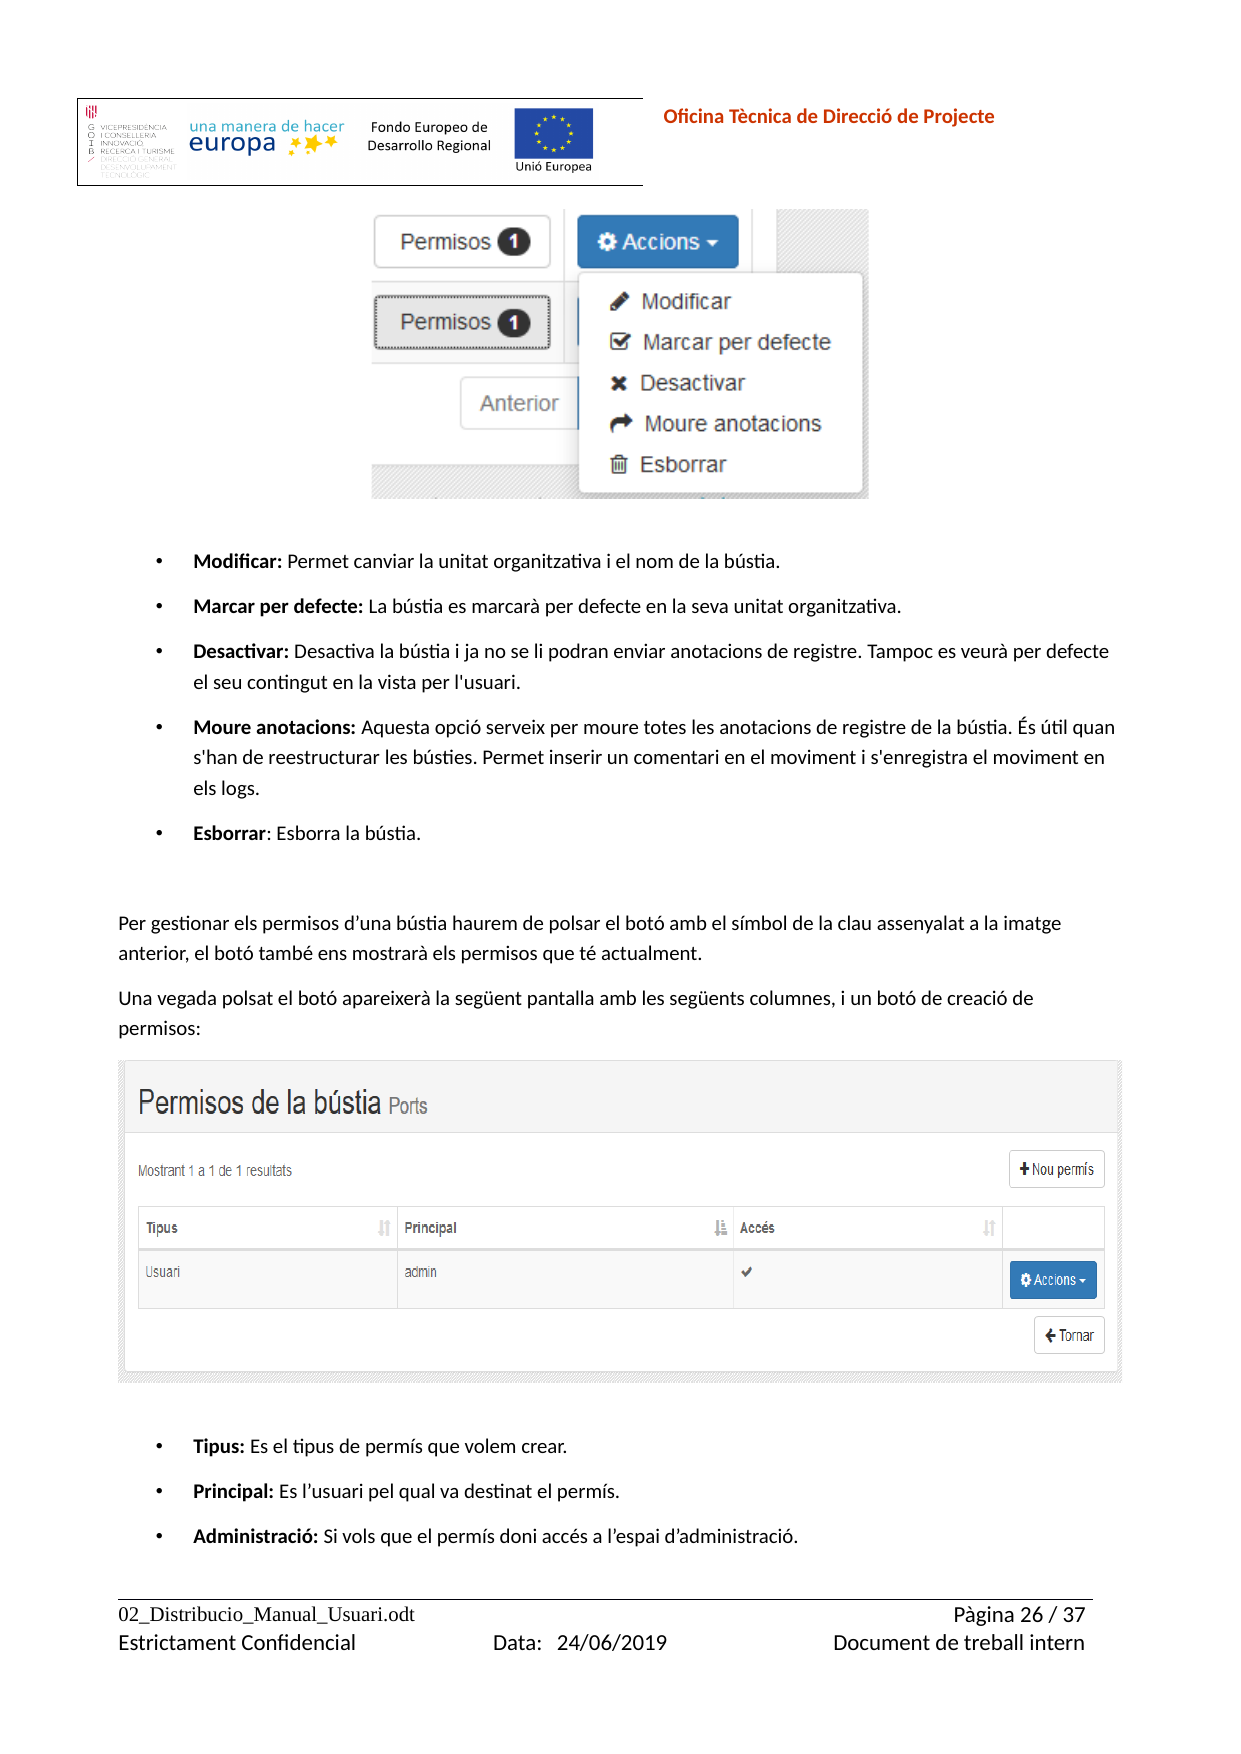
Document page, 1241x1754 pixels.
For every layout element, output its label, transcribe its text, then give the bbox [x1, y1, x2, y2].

list Esborrar: Esborra la bústia. [156, 820, 1122, 845]
list Moure anotacions: Aquesta opció serveix per moure totes les anotacions de registre de la bústia. És útil quan s'han de reestructurar les bústies. Permet inserir un comentari en el moviment i s'enregistra el moviment en els logs. [156, 714, 1122, 800]
text Una vegada polsat el botó apareixerà la següent pantalla amb les següents columnes, i un botó de creació de permisos: [118, 985, 1122, 1041]
picture [371, 209, 869, 499]
list Marcar per defecte: La bústia es marcarà per defecte en la seva unitat organitzativa. [156, 593, 1122, 619]
list Desactivar: Desactiva la bústia i ja no se li podran enviar anotacions de registre. Tampoc es veurà per defecte el seu contingut en la vista per l'usuari. [156, 638, 1122, 694]
list Tipus: Es el tipus de permís que volem crear. [156, 1433, 1122, 1458]
text Per gestionar els permisos d’una bústia haurem de polsar el botó amb el símbol de la clau assenyalat a la imatge anterior, el botó també ens mostrarà els permisos que té actualment. [118, 910, 1122, 966]
picture [82, 103, 181, 180]
picture [187, 103, 599, 180]
list Modificar: Permet canviar la unitat organitzativa i el nom de la bústia. [156, 548, 1122, 574]
list Administració: Si vols que el permís doni accés a l’espai d’administració. [156, 1523, 1122, 1548]
picture [118, 1060, 1123, 1383]
list Principal: Es l’usuari pel qual va destinat el permís. [156, 1478, 1122, 1503]
